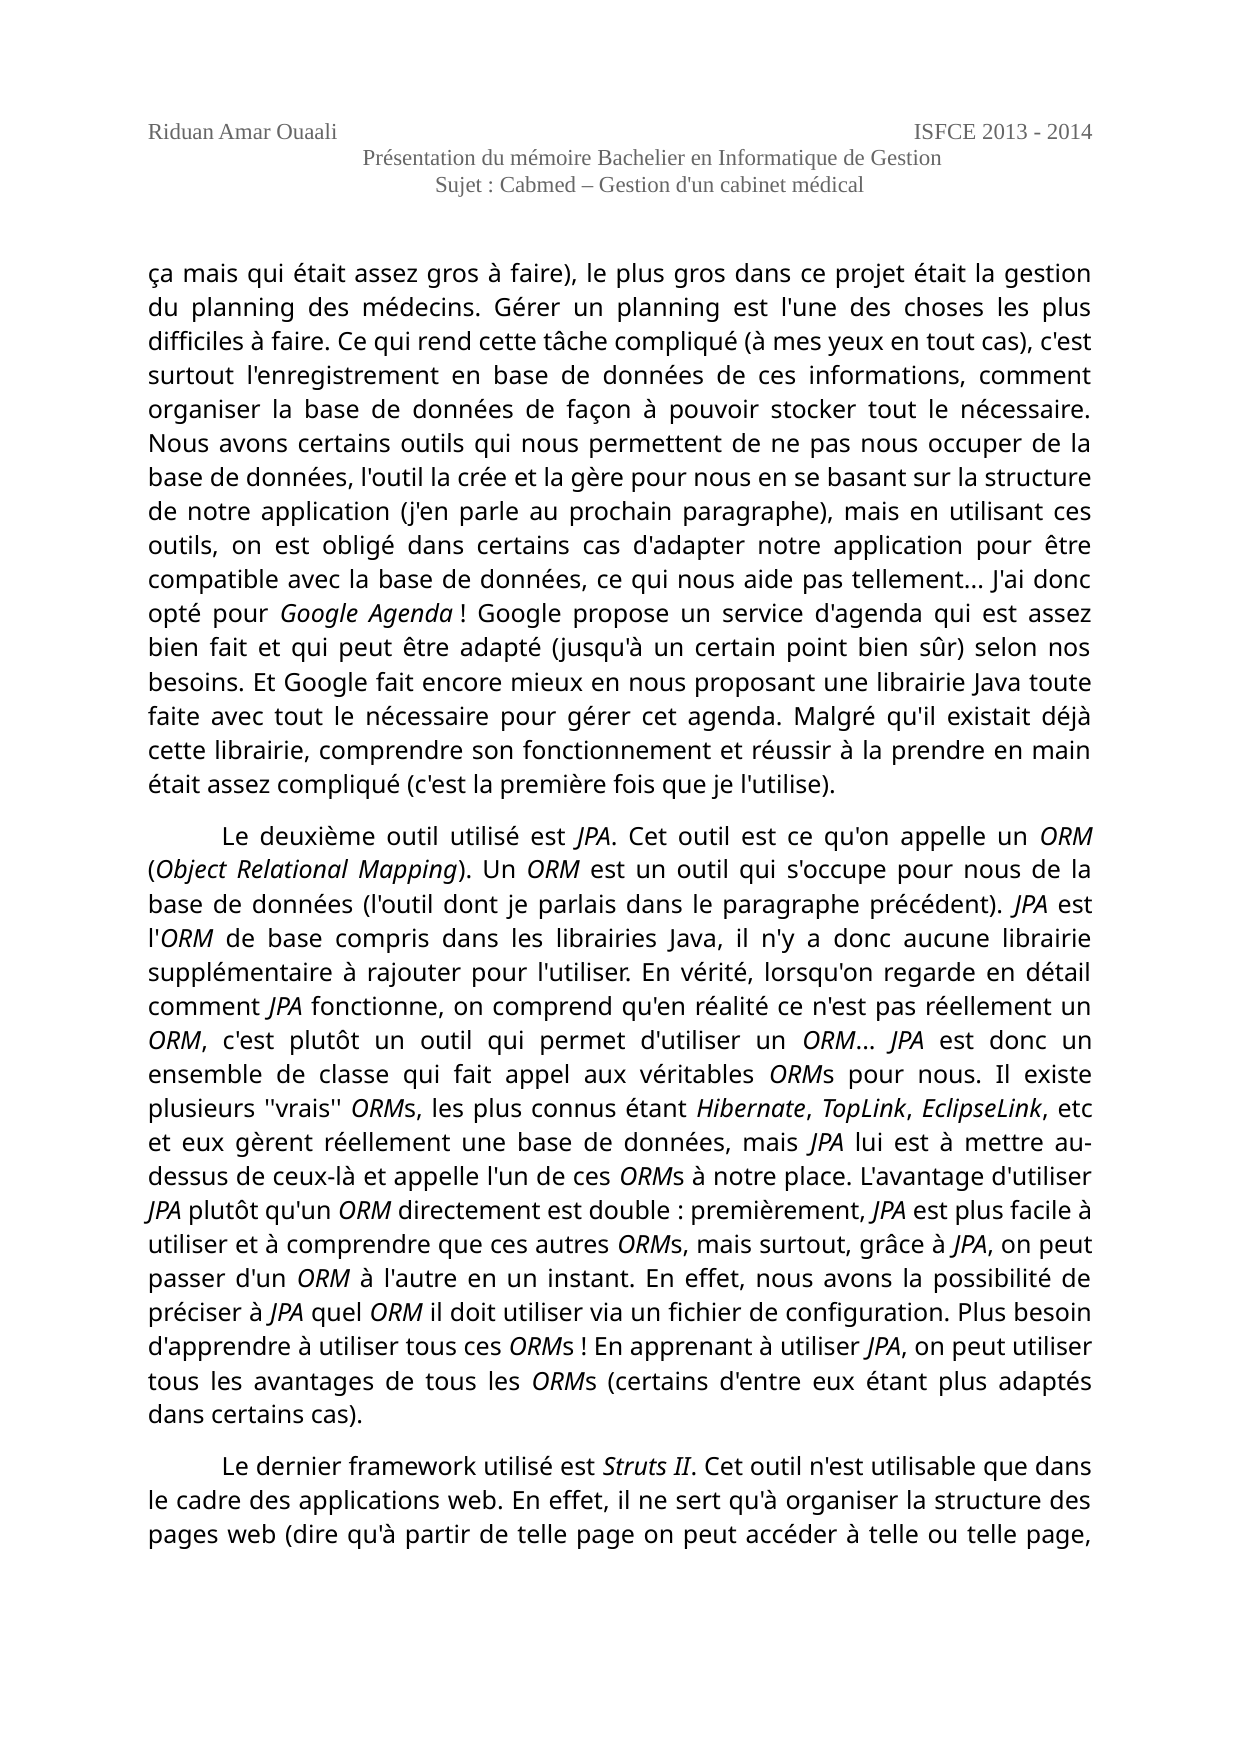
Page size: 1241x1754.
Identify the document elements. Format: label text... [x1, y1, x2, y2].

text Le dernier framework utilisé est Struts II. Cet outil n'est utilisable que dans le cadre des applications web. En effet, il ne sert qu'à organiser la structure des pages web (dire qu'à partir de telle page on peut accéder à telle ou telle page, [148, 1449, 1093, 1551]
text Le deuxième outil utilisé est JPA. Cet outil est ce qu'on appelle un ORM (Object Relational Mapping). Un ORM est un outil qui s'occupe pour nous de la base de données (l'outil dont je parlais dans le paragraphe précédent). JPA est l'ORM de base compris dans les librairies Java, il n'y a donc aucune librairie supplémentaire à rajouter pour l'utiliser. En vérité, lorsqu'on regarde en détail comment JPA fonctionne, on comprend qu'en réalité ce n'est pas réellement un ORM, c'est plutôt un outil qui permet d'utiliser un ORM... JPA est donc un ensemble de classe qui fait appel aux véritables ORMs pour nous. Il existe plusieurs ''vrais'' ORMs, les plus connus étant Hibernate, TopLink, EclipseLink, etc et eux gèrent réellement une base de données, mais JPA lui est à mettre au-dessus de ceux-là et appelle l'un de ces ORMs à notre place. L'avantage d'utiliser JPA plutôt qu'un ORM directement est double : premièrement, JPA est plus facile à utiliser et à comprendre que ces autres ORMs, mais surtout, grâce à JPA, on peut passer d'un ORM à l'autre en un instant. En effet, nous avons la possibilité de préciser à JPA quel ORM il doit utiliser via un fichier de configuration. Plus besoin d'apprendre à utiliser tous ces ORMs ! En apprenant à utiliser JPA, on peut utiliser tous les avantages de tous les ORMs (certains d'entre eux étant plus adaptés dans certains cas). [148, 818, 1093, 1431]
text ça mais qui était assez gros à faire), le plus gros dans ce projet était la gestion du planning des médecins. Gérer un planning est l'une des choses les plus difficiles à faire. Ce qui rend cette tâche compliqué (à mes yeux en tout cas), c'est surtout l'enregistrement en base de données de ces informations, comment organiser la base de données de façon à pouvoir stocker tout le nécessaire. Nous avons certains outils qui nous permettent de ne pas nous occuper de la base de données, l'outil la crée et la gère pour nous en se basant sur la structure de notre application (j'en parle au prochain paragraphe), mais en utilisant ces outils, on est obligé dans certains cas d'adapter notre application pour être compatible avec la base de données, ce qui nous aide pas tellement... J'ai donc opté pour Google Agenda ! Google propose un service d'agenda qui est assez bien fait et qui peut être adapté (jusqu'à un certain point bien sûr) selon nos besoins. Et Google fait encore mieux en nous proposant une librairie Java toute faite avec tout le nécessaire pour gérer cet agenda. Malgré qu'il existait déjà cette librairie, comprendre son fonctionnement et réussir à la prendre en main était assez compliqué (c'est la première fois que je l'utilise). [148, 255, 1093, 800]
